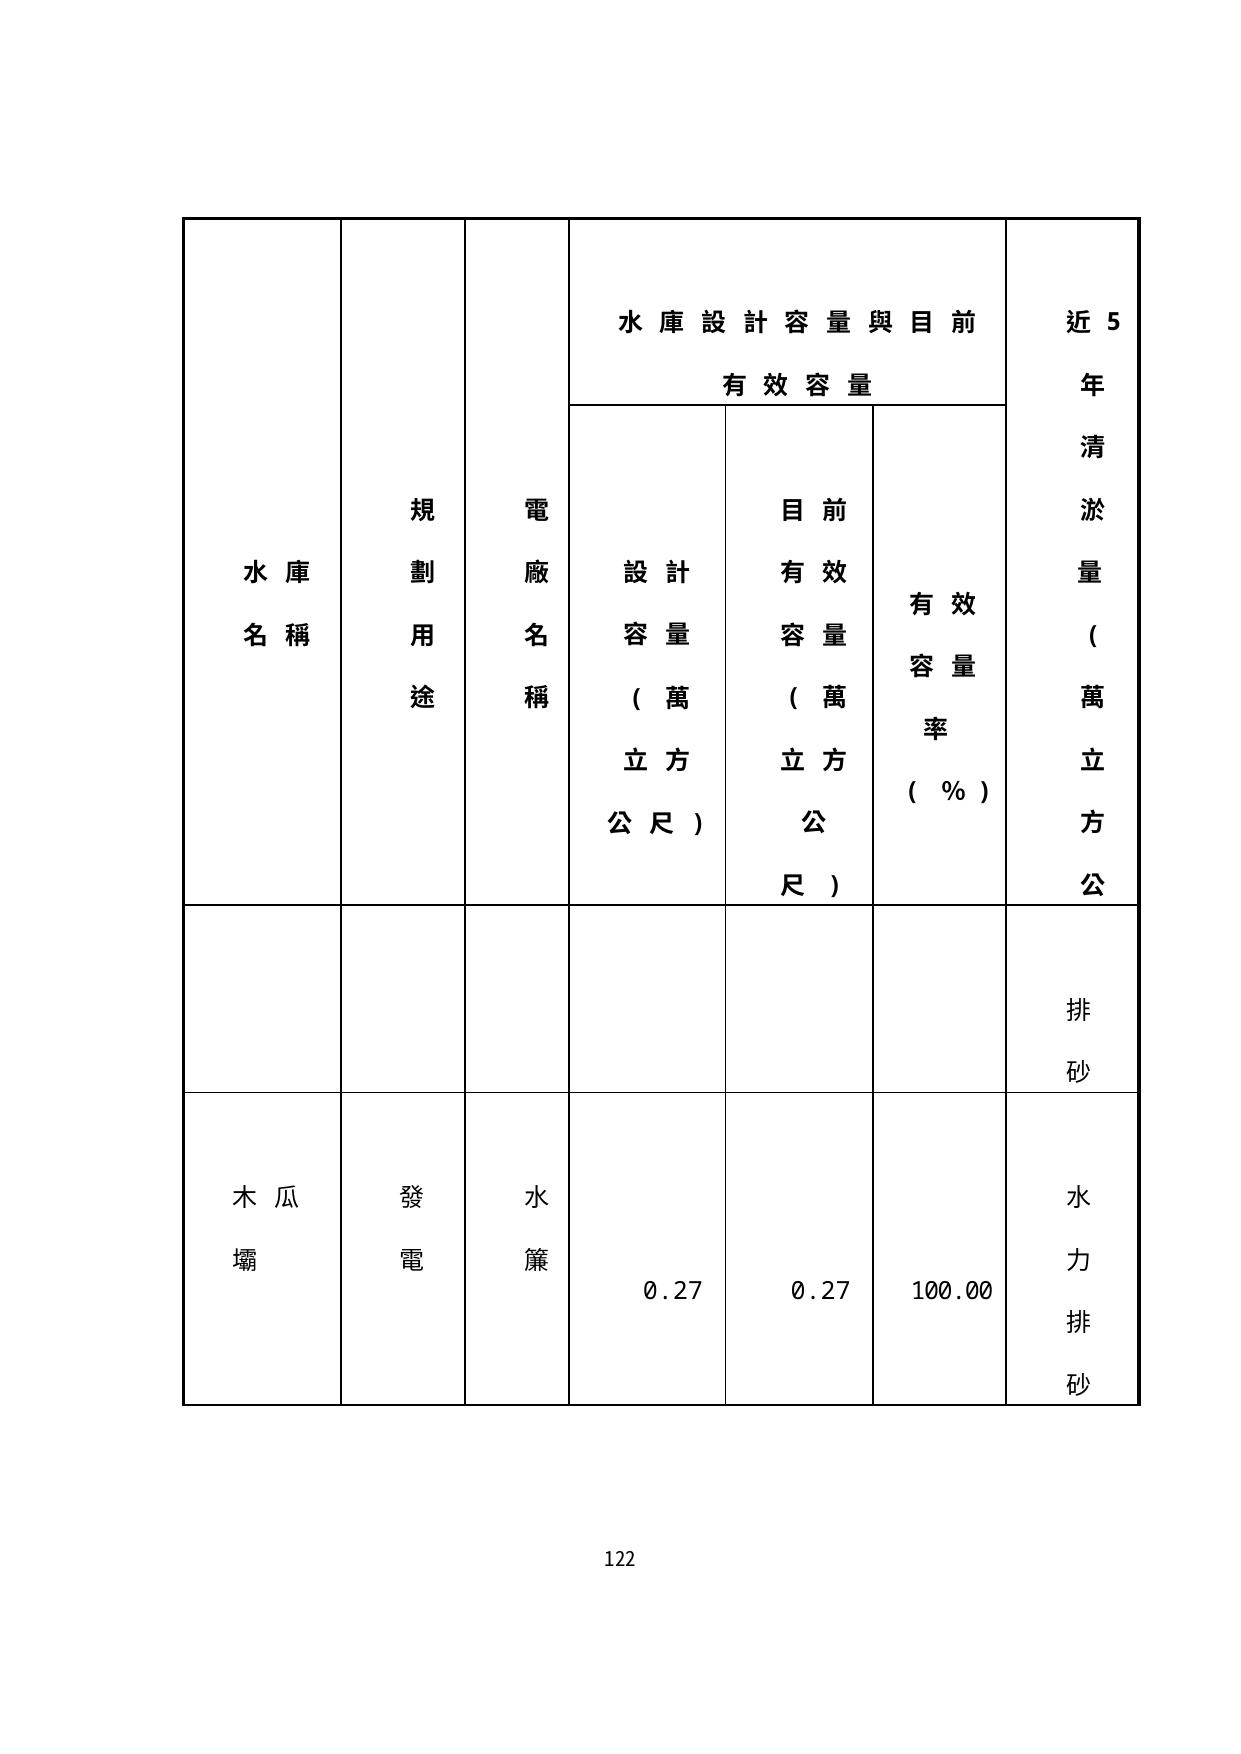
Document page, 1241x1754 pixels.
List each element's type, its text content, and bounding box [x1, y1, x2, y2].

table_header 近5年清淤量(萬立方公尺) [1007, 220, 1137, 904]
table_header 規劃用途 [342, 220, 464, 904]
table_cell 設計容量 (萬立方公尺) [570, 406, 725, 904]
table_cell 0.27 [570, 1093, 725, 1404]
table_cell 水力排砂 [1007, 1093, 1137, 1404]
table_cell 100.00 [874, 1093, 1005, 1404]
table_cell 有效容量率(％) [874, 406, 1005, 904]
table_cell 木瓜壩 [185, 1093, 340, 1404]
table_header 水庫名稱 [185, 220, 340, 904]
table_cell [570, 906, 725, 1092]
table_cell [342, 906, 464, 1092]
table_cell 目前有效容量(萬立方公尺) [726, 406, 872, 904]
table_cell 排砂 [1007, 906, 1137, 1092]
table_cell 0.27 [726, 1093, 872, 1404]
table_cell 水簾 [466, 1093, 568, 1404]
table_cell [185, 906, 340, 1092]
table_cell [874, 906, 1005, 1092]
table_cell 發電 [342, 1093, 464, 1404]
table_header 電廠 名稱 [466, 220, 568, 904]
table_cell [726, 906, 872, 1092]
table_cell [466, 906, 568, 1092]
table_header 水庫設計容量與目前有效容量 [570, 220, 1005, 404]
